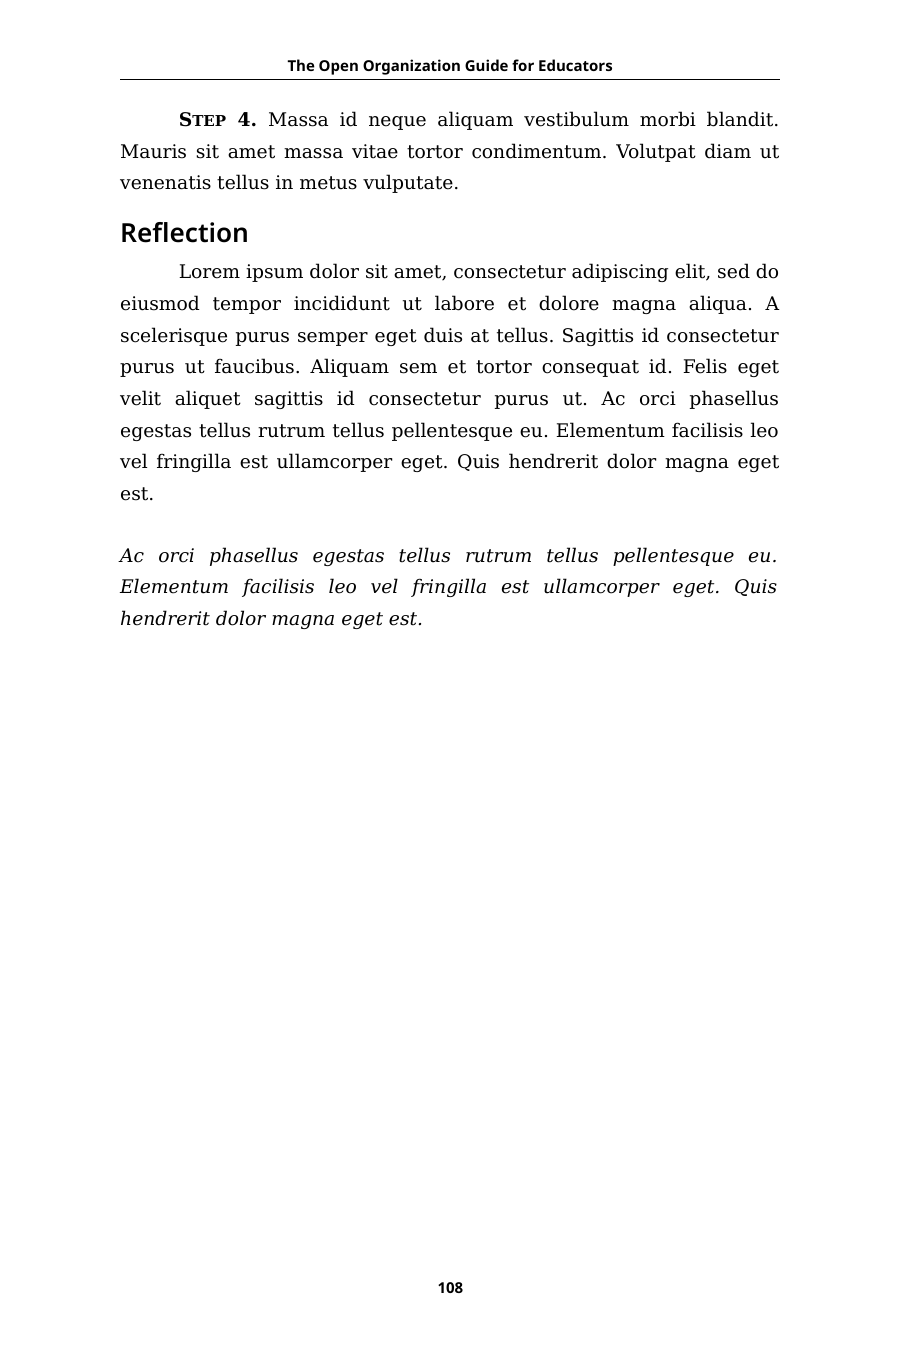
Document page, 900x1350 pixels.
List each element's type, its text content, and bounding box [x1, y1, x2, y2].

text Lorem ipsum dolor sit amet, consectetur adipiscing elit, sed do eiusmod tempor incididunt ut labore et dolore magna aliqua. A scelerisque purus semper eget duis at tellus. Sagittis id consectetur purus ut faucibus. Aliquam sem et tortor consequat id. Felis eget velit aliquet sagittis id consectetur purus ut. Ac orci phasellus egestas tellus rutrum tellus pellentesque eu. Elementum facilisis leo vel fringilla est ullamcorper eget. Quis hendrerit dolor magna eget est. [120, 261, 780, 505]
text Step 4. Massa id neque aliquam vestibulum morbi blandit. Mauris sit amet massa vitae tortor condimentum. Volutpat diam ut venenatis tellus in metus vulputate. [120, 109, 780, 194]
subtitle Reflection [120, 218, 780, 249]
text Ac orci phasellus egestas tellus rutrum tellus pellentesque eu. Elementum facilisis leo vel fringilla est ullamcorper eget. Quis hendrerit dolor magna eget est. [120, 545, 780, 630]
